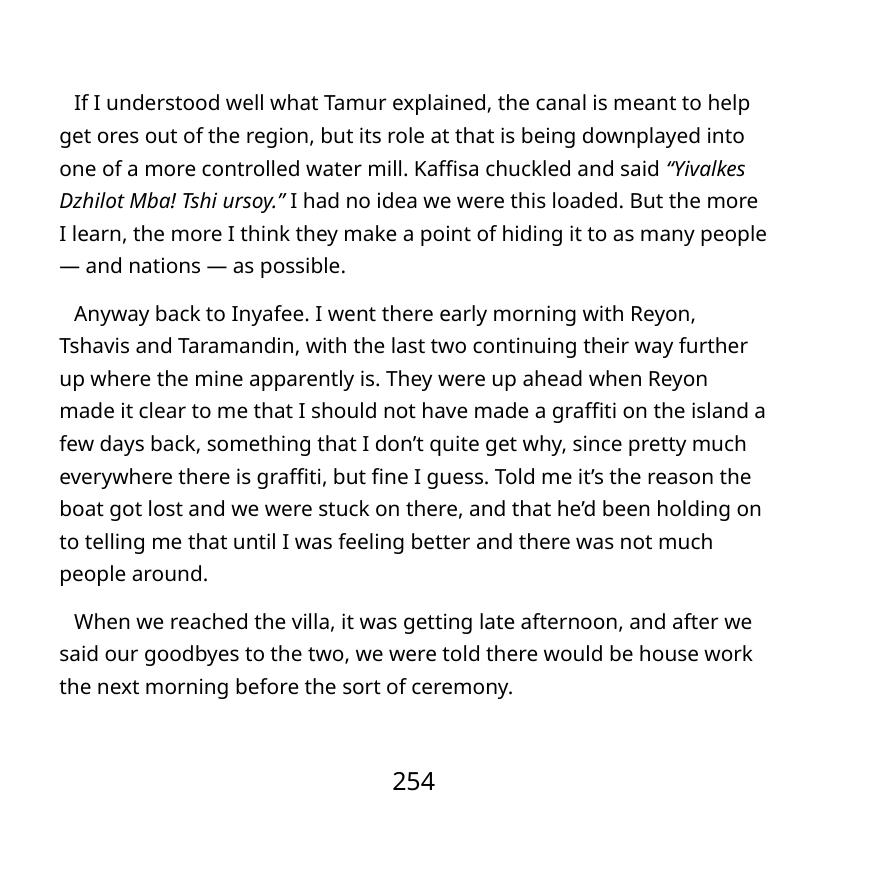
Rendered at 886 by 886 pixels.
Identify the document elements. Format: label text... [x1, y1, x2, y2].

text Anyway back to Inyafee. I went there early morning with Reyon, Tshavis and Taramandin, with the last two continuing their way further up where the mine apparently is. They were up ahead when Reyon made it clear to me that I should not have made a graffiti on the island a few days back, something that I don’t quite get why, since pretty much everywhere there is graffiti, but fine I guess. Told me it’s the reason the boat got lost and we were stuck on there, and that he’d been holding on to telling me that until I was feeling better and there was not much people around. [59, 299, 768, 588]
text If I understood well what Tamur explained, the canal is meant to help get ores out of the region, but its role at that is being downplayed into one of a more controlled water mill. Kaffisa chuckled and said “Yivalkes Dzhilot Mba! Tshi ursoy.” I had no idea we were this loaded. But the more I learn, the more I think they make a point of hiding it to as many people — and nations — as possible. [59, 88, 768, 280]
text When we reached the villa, it was getting late afternoon, and after we said our goodbyes to the two, we were told there would be house work the next morning before the sort of ceremony. [59, 607, 768, 700]
